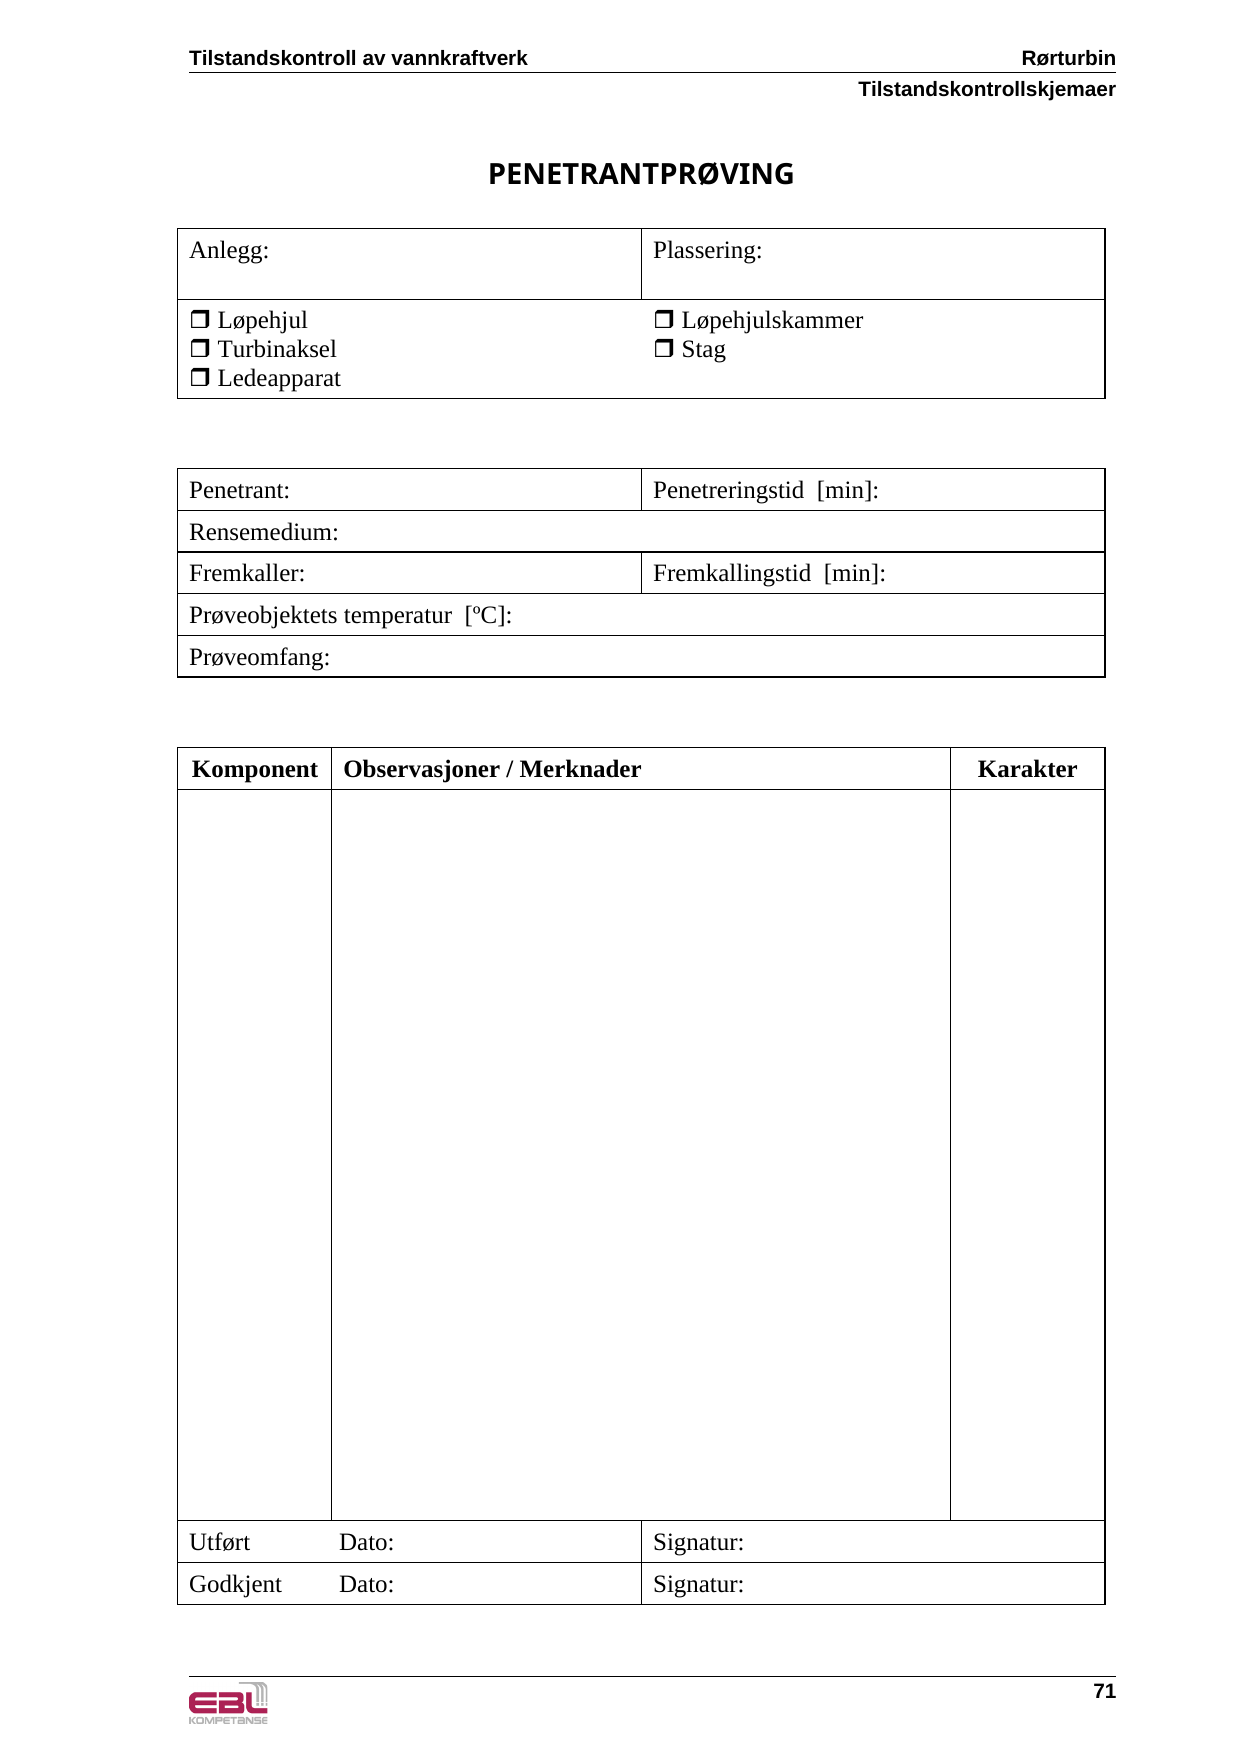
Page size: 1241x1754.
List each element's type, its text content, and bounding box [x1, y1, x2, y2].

table_cell Fremkaller: [178, 553, 641, 593]
table_cell Prøveobjektets temperatur [ºC]: [178, 594, 642, 635]
table_cell Anlegg: [178, 229, 641, 298]
table_cell Utført Dato: [178, 1521, 641, 1562]
table_cell [332, 790, 950, 1520]
table_cell [642, 636, 1104, 676]
table_cell Signatur: [642, 1563, 1104, 1603]
table_cell [642, 678, 1105, 747]
table_cell  Løpehjulskammer  Stag [642, 300, 1104, 398]
table_cell [178, 678, 642, 747]
picture [189, 1682, 268, 1724]
table_cell Godkjent Dato: [178, 1563, 641, 1603]
table_cell Karakter [951, 748, 1104, 788]
table_cell  Løpehjul  Turbinaksel  Ledeapparat [178, 300, 642, 398]
table_cell [642, 594, 1104, 635]
table_cell Penetrant: [178, 469, 641, 510]
table_cell Plassering: [642, 229, 1104, 298]
table_cell Observasjoner / Merknader [332, 748, 950, 788]
table_header PENETRANTPRØVING [178, 148, 1105, 228]
table_cell [642, 511, 1104, 551]
table_cell Prøveomfang: [178, 636, 642, 676]
table_cell Komponent [178, 748, 331, 788]
table_cell Rensemedium: [178, 511, 642, 551]
table_cell [951, 790, 1104, 1520]
table_cell [178, 399, 642, 468]
table_cell [642, 399, 1105, 468]
table_cell Signatur: [642, 1521, 1104, 1562]
table_cell [178, 790, 331, 1520]
table_cell Penetreringstid [min]: [642, 469, 1104, 510]
table_cell Fremkallingstid [min]: [642, 553, 1104, 593]
